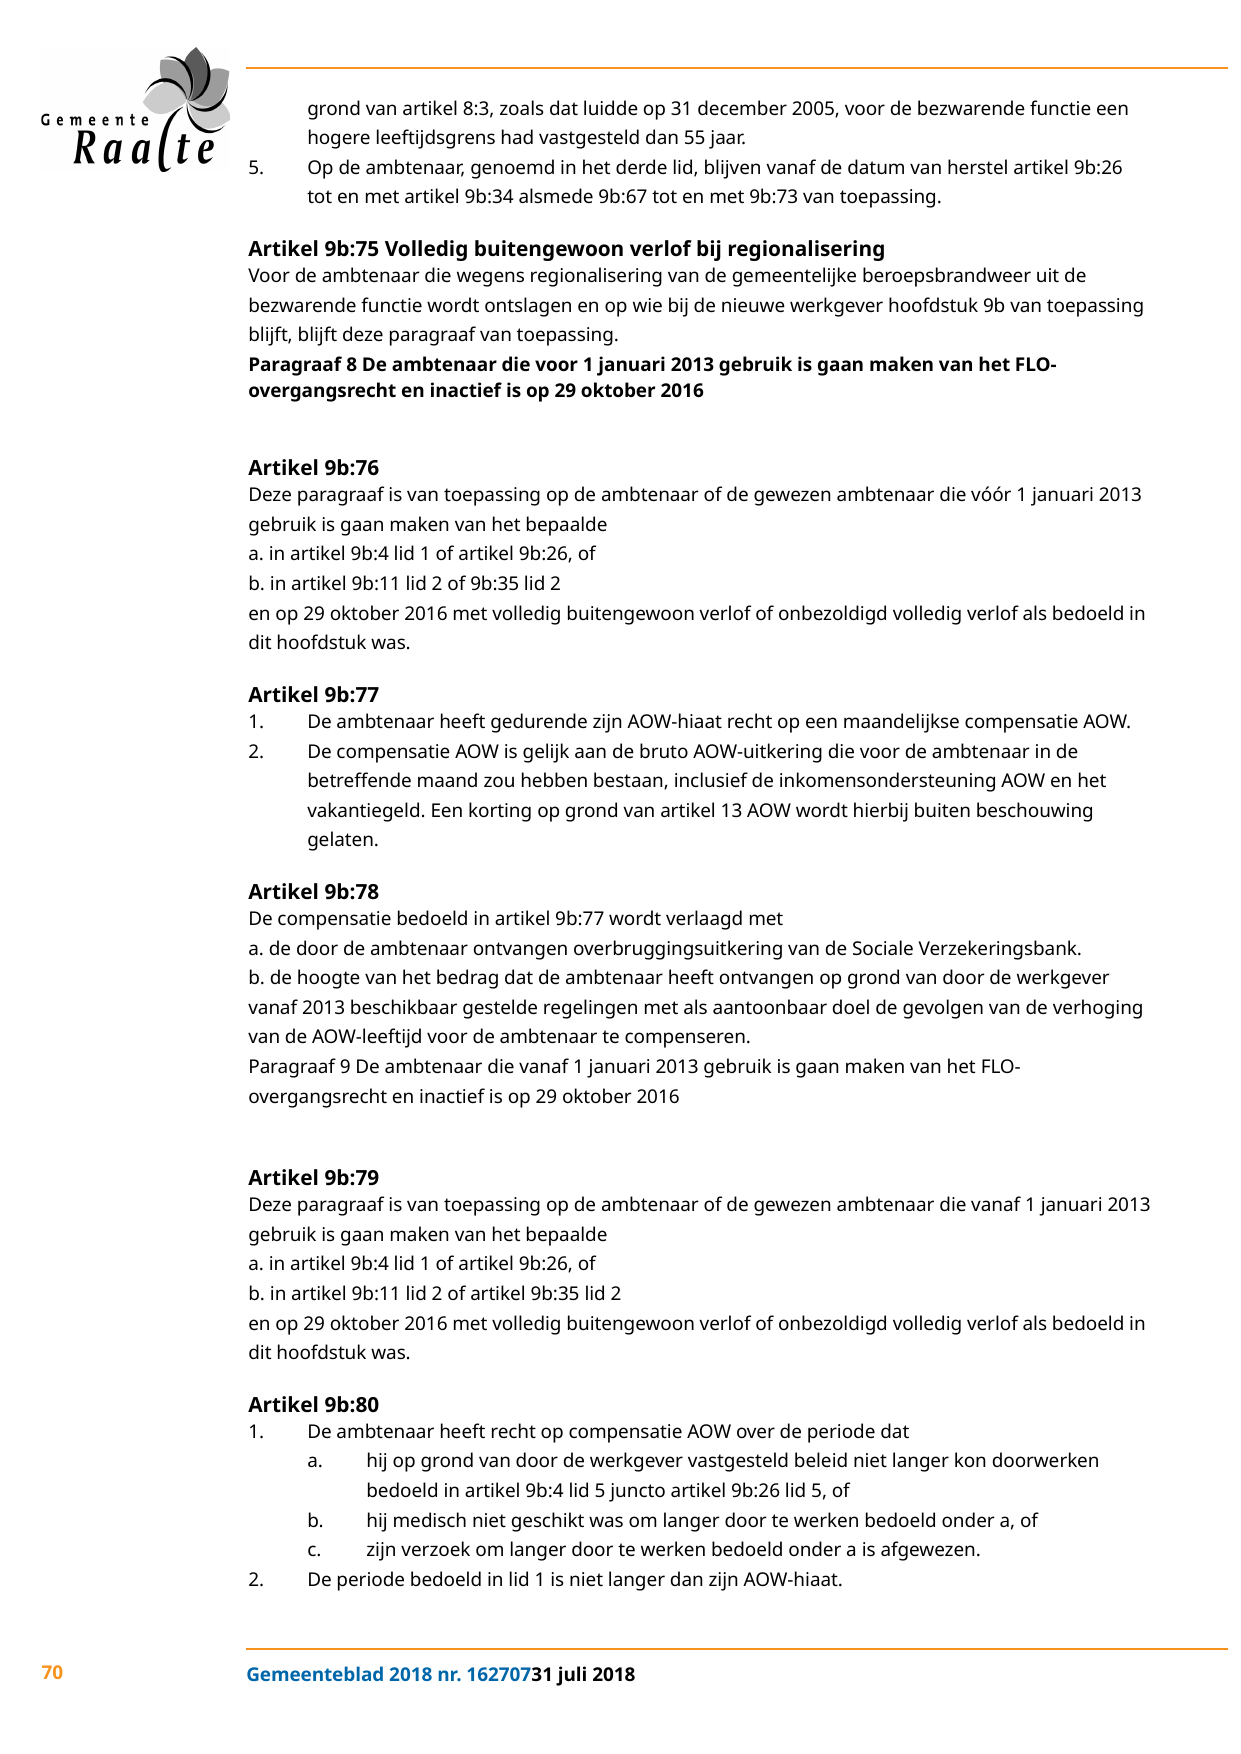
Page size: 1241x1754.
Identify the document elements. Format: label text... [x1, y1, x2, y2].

text Artikel 9b:77 [248, 680, 1152, 708]
list De ambtenaar heeft gedurende zijn AOW-hiaat recht op een maandelijkse compensatie AOW. [248, 708, 1152, 734]
text Artikel 9b:76 [248, 453, 1152, 481]
text Paragraaf 9 De ambtenaar die vanaf 1 januari 2013 gebruik is gaan maken van het FLO-overgangsrecht en inactief is op 29 oktober 2016 [248, 1053, 1152, 1109]
text en op 29 oktober 2016 met volledig buitengewoon verlof of onbezoldigd volledig verlof als bedoeld in dit hoofdstuk was. [248, 1310, 1152, 1365]
text a. de door de ambtenaar ontvangen overbruggingsuitkering van de Sociale Verzekeringsbank. [248, 935, 1152, 961]
text b. in artikel 9b:11 lid 2 of 9b:35 lid 2 [248, 570, 1152, 596]
list De ambtenaar heeft recht op compensatie AOW over de periode dat [248, 1418, 1152, 1444]
picture [41, 47, 231, 172]
text b. in artikel 9b:11 lid 2 of artikel 9b:35 lid 2 [248, 1280, 1152, 1306]
text en op 29 oktober 2016 met volledig buitengewoon verlof of onbezoldigd volledig verlof als bedoeld in dit hoofdstuk was. [248, 600, 1152, 655]
list zijn verzoek om langer door te werken bedoeld onder a is afgewezen. [307, 1536, 1152, 1562]
text a. in artikel 9b:4 lid 1 of artikel 9b:26, of [248, 541, 1152, 566]
list hij op grond van door de werkgever vastgesteld beleid niet langer kon doorwerken bedoeld in artikel 9b:4 lid 5 juncto artikel 9b:26 lid 5, of [307, 1448, 1152, 1503]
text Artikel 9b:78 [248, 877, 1152, 905]
list De compensatie AOW is gelijk aan de bruto AOW-uitkering die voor de ambtenaar in de betreffende maand zou hebben bestaan, inclusief de inkomensondersteuning AOW en het vakantiegeld. Een korting op grond van artikel 13 AOW wordt hierbij buiten beschouwing gelaten. [248, 738, 1152, 852]
text Voor de ambtenaar die wegens regionalisering van de gemeentelijke beroepsbrandweer uit de bezwarende functie wordt ontslagen en op wie bij de nieuwe werkgever hoofdstuk 9b van toepassing blijft, blijft deze paragraaf van toepassing. [248, 262, 1152, 347]
text Artikel 9b:79 [248, 1163, 1152, 1191]
text Artikel 9b:80 [248, 1390, 1152, 1418]
list hij medisch niet geschikt was om langer door te werken bedoeld onder a, of [307, 1507, 1152, 1533]
text Artikel 9b:75 Volledig buitengewoon verlof bij regionalisering [248, 234, 1152, 262]
text Deze paragraaf is van toepassing op de ambtenaar of de gewezen ambtenaar die vanaf 1 januari 2013 gebruik is gaan maken van het bepaalde [248, 1191, 1152, 1247]
list Op de ambtenaar, genoemd in het derde lid, blijven vanaf de datum van herstel artikel 9b:26 tot en met artikel 9b:34 alsmede 9b:67 tot en met 9b:73 van toepassing. [248, 154, 1152, 209]
text Paragraaf 8 De ambtenaar die voor 1 januari 2013 gebruik is gaan maken van het FLO-overgangsrecht en inactief is op 29 oktober 2016 [248, 351, 1152, 403]
text Deze paragraaf is van toepassing op de ambtenaar of de gewezen ambtenaar die vóór 1 januari 2013 gebruik is gaan maken van het bepaalde [248, 481, 1152, 537]
list grond van artikel 8:3, zoals dat luidde op 31 december 2005, voor de bezwarende functie een hogere leeftijdsgrens had vastgesteld dan 55 jaar. [248, 95, 1152, 150]
text De compensatie bedoeld in artikel 9b:77 wordt verlaagd met [248, 905, 1152, 931]
text b. de hoogte van het bedrag dat de ambtenaar heeft ontvangen op grond van door de werkgever vanaf 2013 beschikbaar gestelde regelingen met als aantoonbaar doel de gevolgen van de verhoging van de AOW-leeftijd voor de ambtenaar te compenseren. [248, 964, 1152, 1049]
text a. in artikel 9b:4 lid 1 of artikel 9b:26, of [248, 1251, 1152, 1276]
list De periode bedoeld in lid 1 is niet langer dan zijn AOW-hiaat. [248, 1566, 1152, 1592]
